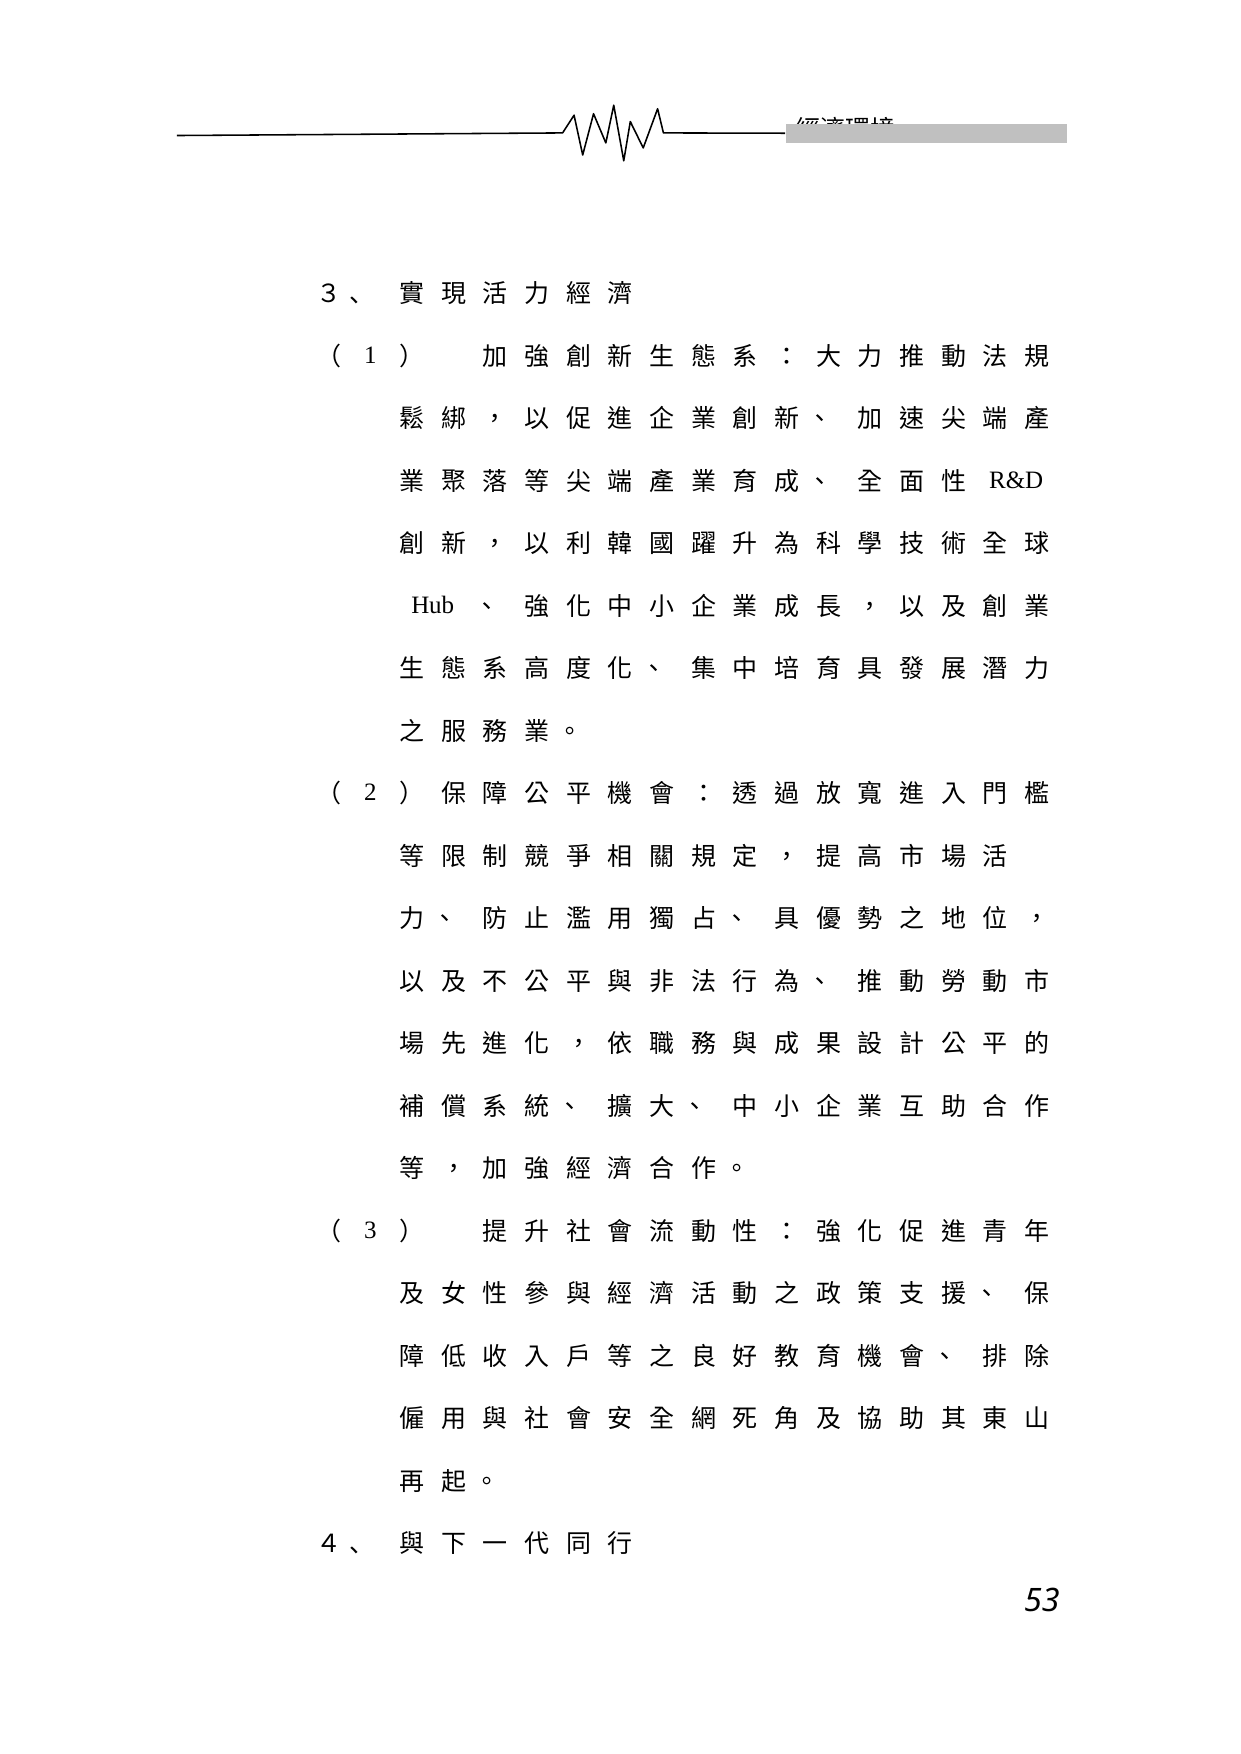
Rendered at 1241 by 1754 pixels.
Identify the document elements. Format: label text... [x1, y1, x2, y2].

text （2）保障公平機會：透過放寬進入門檻等限制競爭相關規定，提高市場活力、防止濫用獨占、具優勢之地位，以及不公平與非法行為、推動勞動市場先進化，依職務與成果設計公平的補償系統、擴大、中小企業互助合作等，加強經濟合作。 [306, 750, 1058, 1188]
text ３、實現活力經濟 [281, 250, 1058, 313]
text （1） 加強創新生態系：大力推動法規鬆綁，以促進企業創新、加速尖端產業聚落等尖端產業育成、全面性R&D創新，以利韓國躍升為科學技術全球Hub、強化中小企業成長，以及創業生態系高度化、集中培育具發展潛力之服務業。 [306, 313, 1058, 750]
text （3） 提升社會流動性：強化促進青年及女性參與經濟活動之政策支援、保障低收入戶等之良好教育機會、排除僱用與社會安全網死角及協助其東山再起。 [306, 1188, 1058, 1500]
text ４、與下一代同行 [281, 1500, 1058, 1563]
